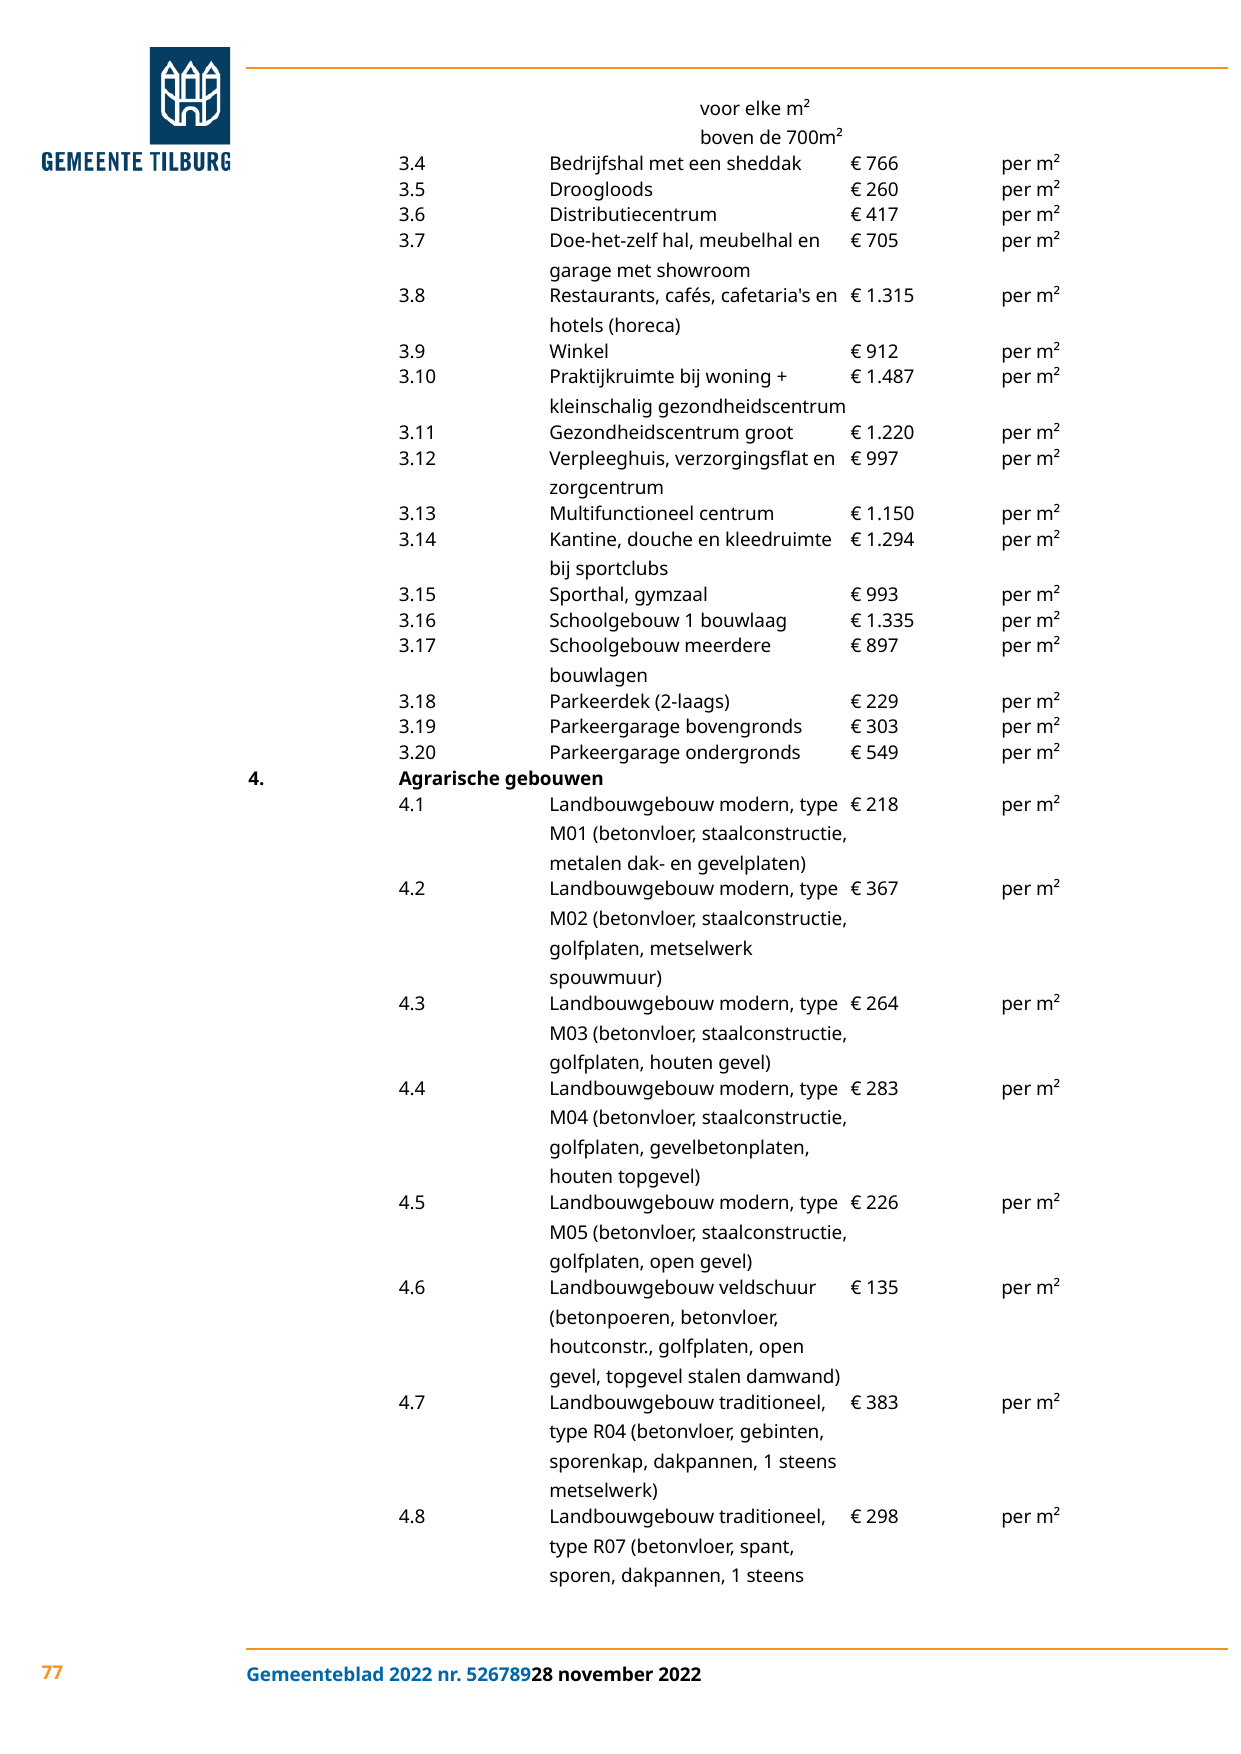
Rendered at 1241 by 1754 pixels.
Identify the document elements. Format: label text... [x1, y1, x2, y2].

table_cell per m² [1001, 283, 1152, 338]
table_cell 3.20 [399, 739, 549, 765]
table_cell € 549 [850, 739, 1001, 765]
table_cell per m² [1001, 176, 1152, 202]
table_cell Verpleeghuis, verzorgingsflat en zorgcentrum [549, 445, 850, 500]
table_cell per m² [1001, 526, 1152, 581]
table_cell [248, 581, 398, 607]
table_cell € 260 [850, 176, 1001, 202]
table_cell [248, 876, 398, 990]
table_cell [850, 95, 1001, 150]
table_cell [248, 364, 398, 419]
table_cell € 417 [850, 202, 1001, 227]
table_cell per m² [1001, 1075, 1152, 1189]
table_cell € 897 [850, 633, 1001, 688]
table_cell 3.15 [399, 581, 549, 607]
table_cell € 218 [850, 791, 1001, 876]
table_cell [248, 419, 398, 445]
table_cell 4.7 [399, 1389, 549, 1503]
table_cell [248, 283, 398, 338]
table_cell per m² [1001, 791, 1152, 876]
table_cell [248, 150, 398, 176]
table_cell [850, 765, 1001, 791]
table_cell per m² [1001, 1389, 1152, 1503]
table_cell [248, 1389, 398, 1503]
table_cell € 283 [850, 1075, 1001, 1189]
table_cell Multifunctioneel centrum [549, 500, 850, 526]
table_cell 3.6 [399, 202, 549, 227]
table_cell Landbouwgebouw veldschuur (betonpoeren, betonvloer, houtconstr., golfplaten, open gevel, topgevel stalen damwand) [549, 1274, 850, 1389]
table_cell [248, 688, 398, 713]
table_cell € 229 [850, 688, 1001, 713]
table_cell Sporthal, gymzaal [549, 581, 850, 607]
table_cell € 1.294 [850, 526, 1001, 581]
table_cell € 298 [850, 1503, 1001, 1588]
table_cell [399, 95, 549, 150]
table_cell [248, 791, 398, 876]
table_cell per m² [1001, 876, 1152, 990]
table_cell € 226 [850, 1190, 1001, 1274]
picture [41, 47, 231, 172]
table_cell per m² [1001, 445, 1152, 500]
table_cell Landbouwgebouw modern, type M02 (betonvloer, staalconstructie, golfplaten, metselwerk spouwmuur) [549, 876, 850, 990]
table_cell Landbouwgebouw traditioneel, type R07 (betonvloer, spant, sporen, dakpannen, 1 steens [549, 1503, 850, 1588]
table_cell 4.5 [399, 1190, 549, 1274]
table_cell 3.8 [399, 283, 549, 338]
table_cell 3.17 [399, 633, 549, 688]
table_cell [248, 500, 398, 526]
table_cell 3.18 [399, 688, 549, 713]
table_cell 3.19 [399, 714, 549, 739]
table_cell [248, 95, 398, 150]
table_cell 3.4 [399, 150, 549, 176]
table_cell per m² [1001, 1503, 1152, 1588]
table_cell Restaurants, cafés, cafetaria's en hotels (horeca) [549, 283, 850, 338]
table_cell € 264 [850, 990, 1001, 1075]
table_cell [1001, 765, 1152, 791]
table_cell voor elke m² boven de 700m² [700, 95, 850, 150]
table_cell Droogloods [549, 176, 850, 202]
table_cell [549, 95, 700, 150]
table_cell [248, 227, 398, 283]
table_cell Landbouwgebouw modern, type M01 (betonvloer, staalconstructie, metalen dak- en gevelplaten) [549, 791, 850, 876]
table_cell [248, 176, 398, 202]
table_cell per m² [1001, 419, 1152, 445]
table_cell per m² [1001, 364, 1152, 419]
table_cell per m² [1001, 1190, 1152, 1274]
table_cell € 1.315 [850, 283, 1001, 338]
table_cell € 912 [850, 338, 1001, 364]
table_cell € 1.487 [850, 364, 1001, 419]
table_cell 3.11 [399, 419, 549, 445]
table_cell [248, 202, 398, 227]
table_cell [248, 1274, 398, 1389]
table_cell Distributiecentrum [549, 202, 850, 227]
table_cell 3.5 [399, 176, 549, 202]
table_cell € 1.335 [850, 607, 1001, 632]
table_cell Parkeergarage bovengronds [549, 714, 850, 739]
table_cell [248, 1190, 398, 1274]
table_cell [248, 990, 398, 1075]
table_cell € 135 [850, 1274, 1001, 1389]
table_cell [248, 1075, 398, 1189]
table_cell 4.4 [399, 1075, 549, 1189]
table_cell Schoolgebouw 1 bouwlaag [549, 607, 850, 632]
table_cell per m² [1001, 990, 1152, 1075]
table_cell 4. [248, 765, 398, 791]
table_cell € 997 [850, 445, 1001, 500]
table_cell 4.1 [399, 791, 549, 876]
table_cell Doe-het-zelf hal, meubelhal en garage met showroom [549, 227, 850, 283]
table_cell € 303 [850, 714, 1001, 739]
table_cell 3.12 [399, 445, 549, 500]
table_cell per m² [1001, 607, 1152, 632]
table_cell per m² [1001, 227, 1152, 283]
table_cell [1001, 95, 1152, 150]
table_cell € 993 [850, 581, 1001, 607]
table_cell Landbouwgebouw modern, type M05 (betonvloer, staalconstructie, golfplaten, open gevel) [549, 1190, 850, 1274]
table_cell 3.9 [399, 338, 549, 364]
table_cell per m² [1001, 1274, 1152, 1389]
table_cell [248, 633, 398, 688]
table_cell 3.10 [399, 364, 549, 419]
table_cell Landbouwgebouw modern, type M04 (betonvloer, staalconstructie, golfplaten, gevelbetonplaten, houten topgevel) [549, 1075, 850, 1189]
table_cell 4.8 [399, 1503, 549, 1588]
table_cell 3.14 [399, 526, 549, 581]
table_cell Kantine, douche en kleedruimte bij sportclubs [549, 526, 850, 581]
table_cell € 1.150 [850, 500, 1001, 526]
table_cell 3.16 [399, 607, 549, 632]
table_cell Agrarische gebouwen [399, 765, 850, 791]
table_cell per m² [1001, 688, 1152, 713]
table_cell per m² [1001, 633, 1152, 688]
table_cell [248, 607, 398, 632]
table_cell € 705 [850, 227, 1001, 283]
table_cell per m² [1001, 581, 1152, 607]
table_cell € 766 [850, 150, 1001, 176]
table_cell [248, 526, 398, 581]
table_cell 3.7 [399, 227, 549, 283]
table_cell 3.13 [399, 500, 549, 526]
table_cell [248, 714, 398, 739]
table_cell per m² [1001, 202, 1152, 227]
table_cell 4.6 [399, 1274, 549, 1389]
table_cell [248, 445, 398, 500]
table_cell Landbouwgebouw modern, type M03 (betonvloer, staalconstructie, golfplaten, houten gevel) [549, 990, 850, 1075]
table_cell Parkeergarage ondergronds [549, 739, 850, 765]
table_cell per m² [1001, 714, 1152, 739]
table_cell Winkel [549, 338, 850, 364]
table_cell per m² [1001, 500, 1152, 526]
table_cell [248, 739, 398, 765]
table_cell per m² [1001, 739, 1152, 765]
table_cell € 383 [850, 1389, 1001, 1503]
table_cell per m² [1001, 150, 1152, 176]
table_cell € 1.220 [850, 419, 1001, 445]
table_cell Gezondheidscentrum groot [549, 419, 850, 445]
table_cell [248, 338, 398, 364]
table_cell Bedrijfshal met een sheddak [549, 150, 850, 176]
table_cell [248, 1503, 398, 1588]
table_cell Parkeerdek (2-laags) [549, 688, 850, 713]
table_cell Schoolgebouw meerdere bouwlagen [549, 633, 850, 688]
table_cell 4.2 [399, 876, 549, 990]
table_cell per m² [1001, 338, 1152, 364]
table_cell 4.3 [399, 990, 549, 1075]
table_cell Landbouwgebouw traditioneel, type R04 (betonvloer, gebinten, sporenkap, dakpannen, 1 steens metselwerk) [549, 1389, 850, 1503]
table_cell € 367 [850, 876, 1001, 990]
table_cell Praktijkruimte bij woning + kleinschalig gezondheidscentrum [549, 364, 850, 419]
